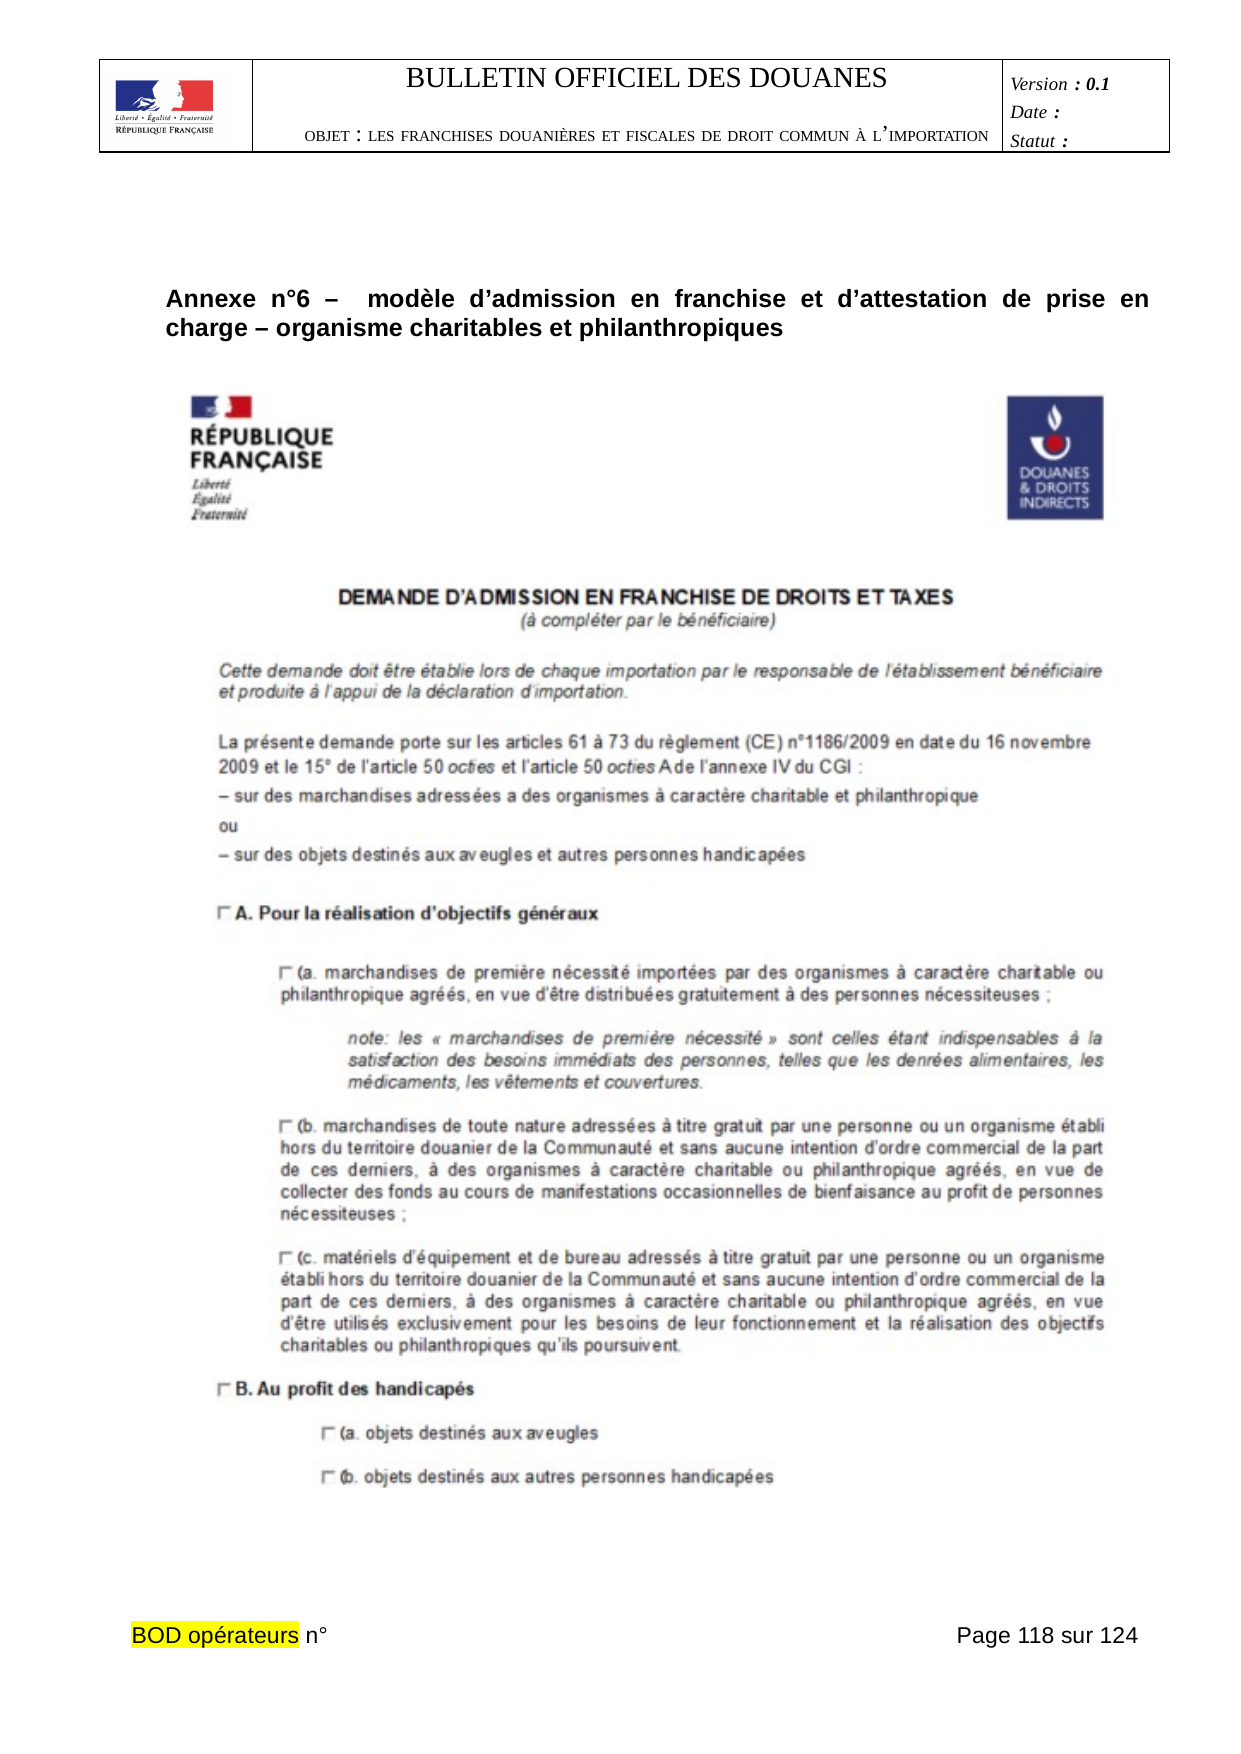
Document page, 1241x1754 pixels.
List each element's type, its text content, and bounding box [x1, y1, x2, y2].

picture [93, 66, 238, 156]
picture [100, 66, 238, 151]
picture [187, 392, 1115, 1548]
subtitle Annexe n°6 – modèle d’admission en franchise et d’attestation de prise en charge – organisme charitables et philanthropiques [106, 284, 1152, 342]
